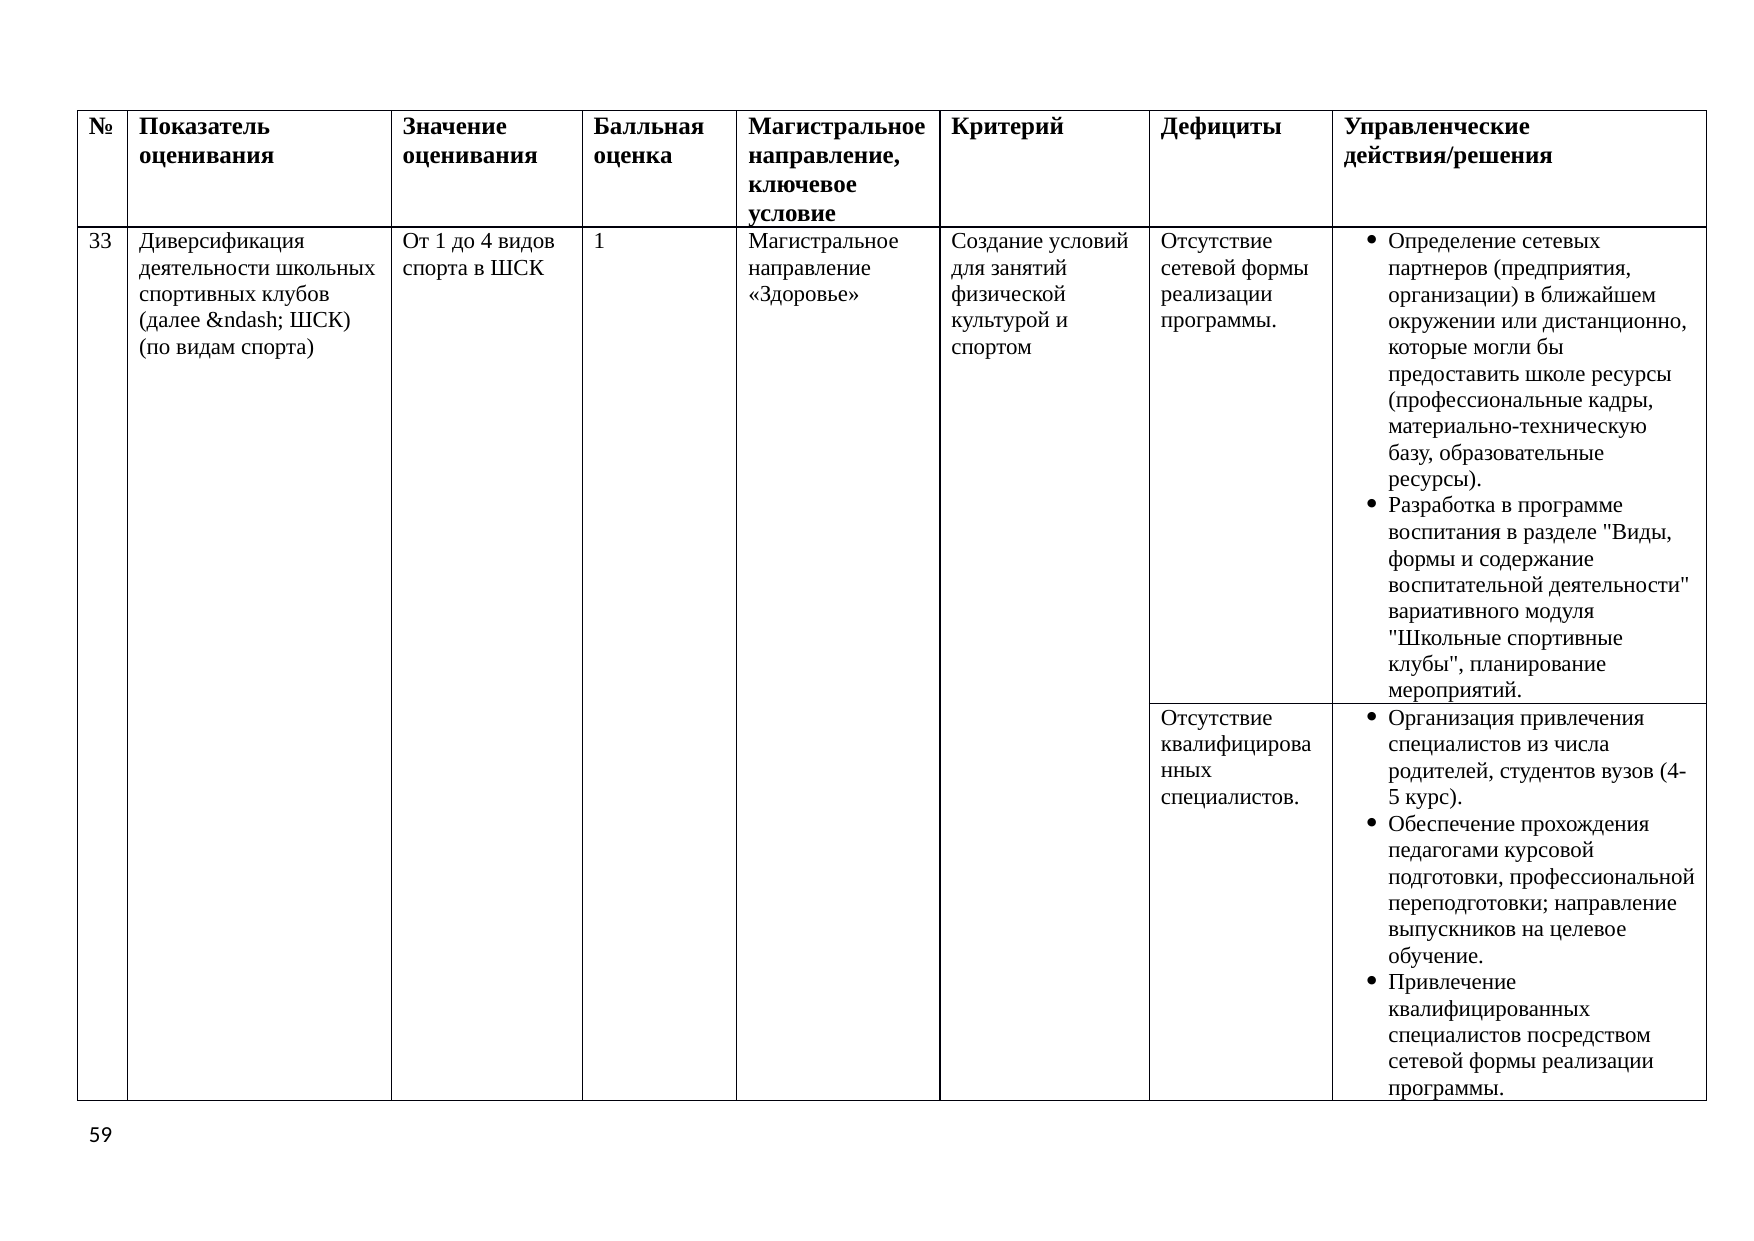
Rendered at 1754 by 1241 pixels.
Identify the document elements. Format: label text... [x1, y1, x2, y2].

table_header Балльная оценка [583, 111, 736, 226]
table_header Критерий [941, 111, 1149, 226]
table_cell Отсутствие квалифицированных специалистов. [1150, 704, 1332, 1100]
table_cell Отсутствие сетевой формы реализации программы. [1150, 228, 1332, 703]
table_header Управленческие действия/решения [1333, 111, 1706, 226]
table_cell Организация привлечения специалистов из числа родителей, студентов вузов (4-5 курс). Обеспечение прохождения педагогами курсовой подготовки, профессиональной переподготовки; направление выпускников на целевое обучение. Привлечение квалифицированных специалистов посредством сетевой формы реализации программы. [1333, 704, 1706, 1100]
table_header № [78, 111, 127, 226]
table_header Значение оценивания [392, 111, 582, 226]
table_header Дефициты [1150, 111, 1332, 226]
table_cell Создание условий для занятий физической культурой и спортом [941, 228, 1149, 1100]
table_cell Определение сетевых партнеров (предприятия, организации) в ближайшем окружении или дистанционно, которые могли бы предоставить школе ресурсы (профессиональные кадры, материально-техническую базу, образовательные ресурсы). Разработка в программе воспитания в разделе "Виды, формы и содержание воспитательной деятельности" вариативного модуля "Школьные спортивные клубы", планирование мероприятий. [1333, 228, 1706, 703]
table_cell Магистральное направление «Здоровье» [737, 228, 939, 1100]
table_cell Диверсификация деятельности школьных спортивных клубов (далее &ndash; ШСК) (по видам спорта) [128, 228, 391, 1100]
table_cell 33 [78, 228, 127, 1100]
table_header Показатель оценивания [128, 111, 391, 226]
table_cell От 1 до 4 видов спорта в ШСК [392, 228, 582, 1100]
table_header Магистральное направление, ключевое условие [737, 111, 939, 226]
table_cell 1 [583, 228, 736, 1100]
